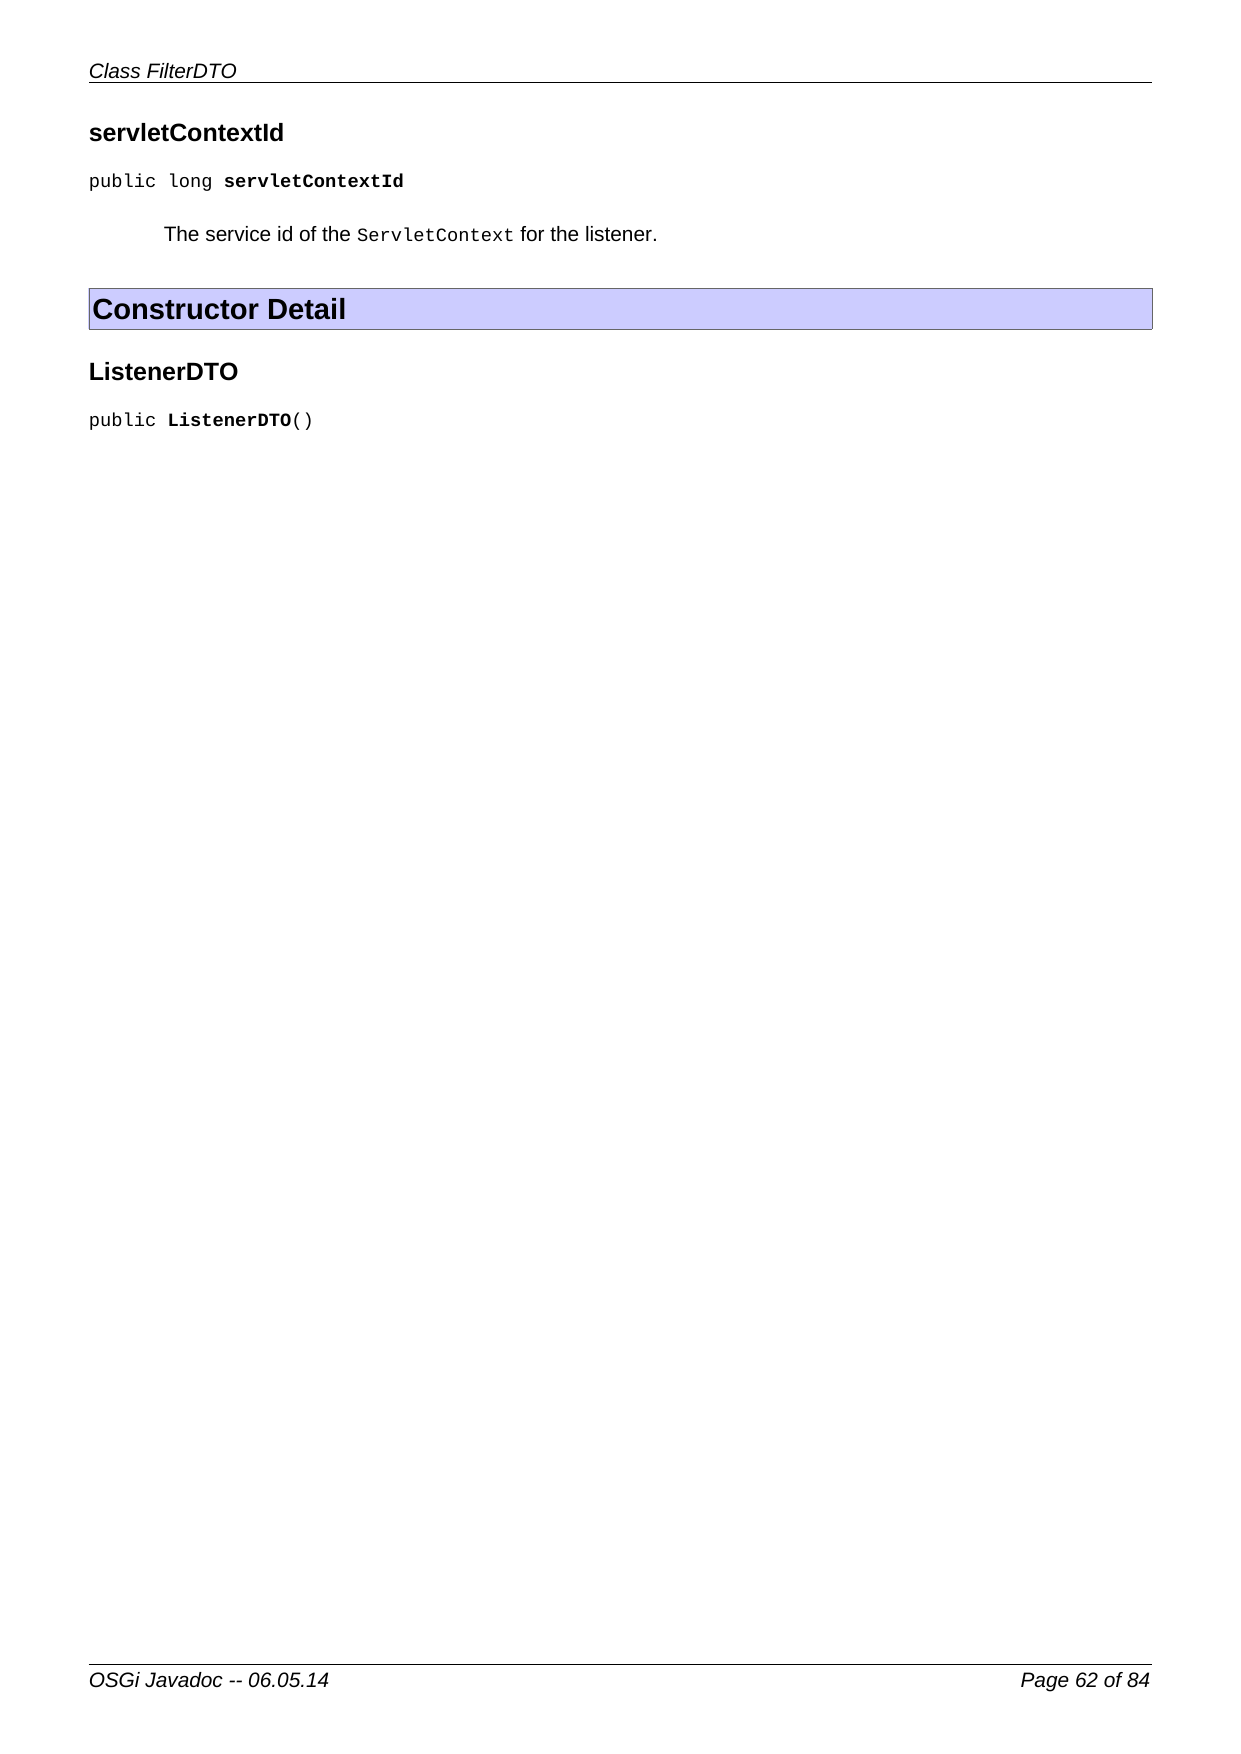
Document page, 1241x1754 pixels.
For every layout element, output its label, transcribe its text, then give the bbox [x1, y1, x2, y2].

text public long servletContextId [88, 171, 1152, 193]
subtitle Constructor Detail [90, 289, 1152, 329]
subtitle ListenerDTO [88, 357, 1152, 386]
subtitle servletContextId [88, 118, 1152, 147]
text public ListenerDTO() [88, 410, 1152, 432]
text The service id of the ServletContext for the listener. [163, 222, 1152, 247]
